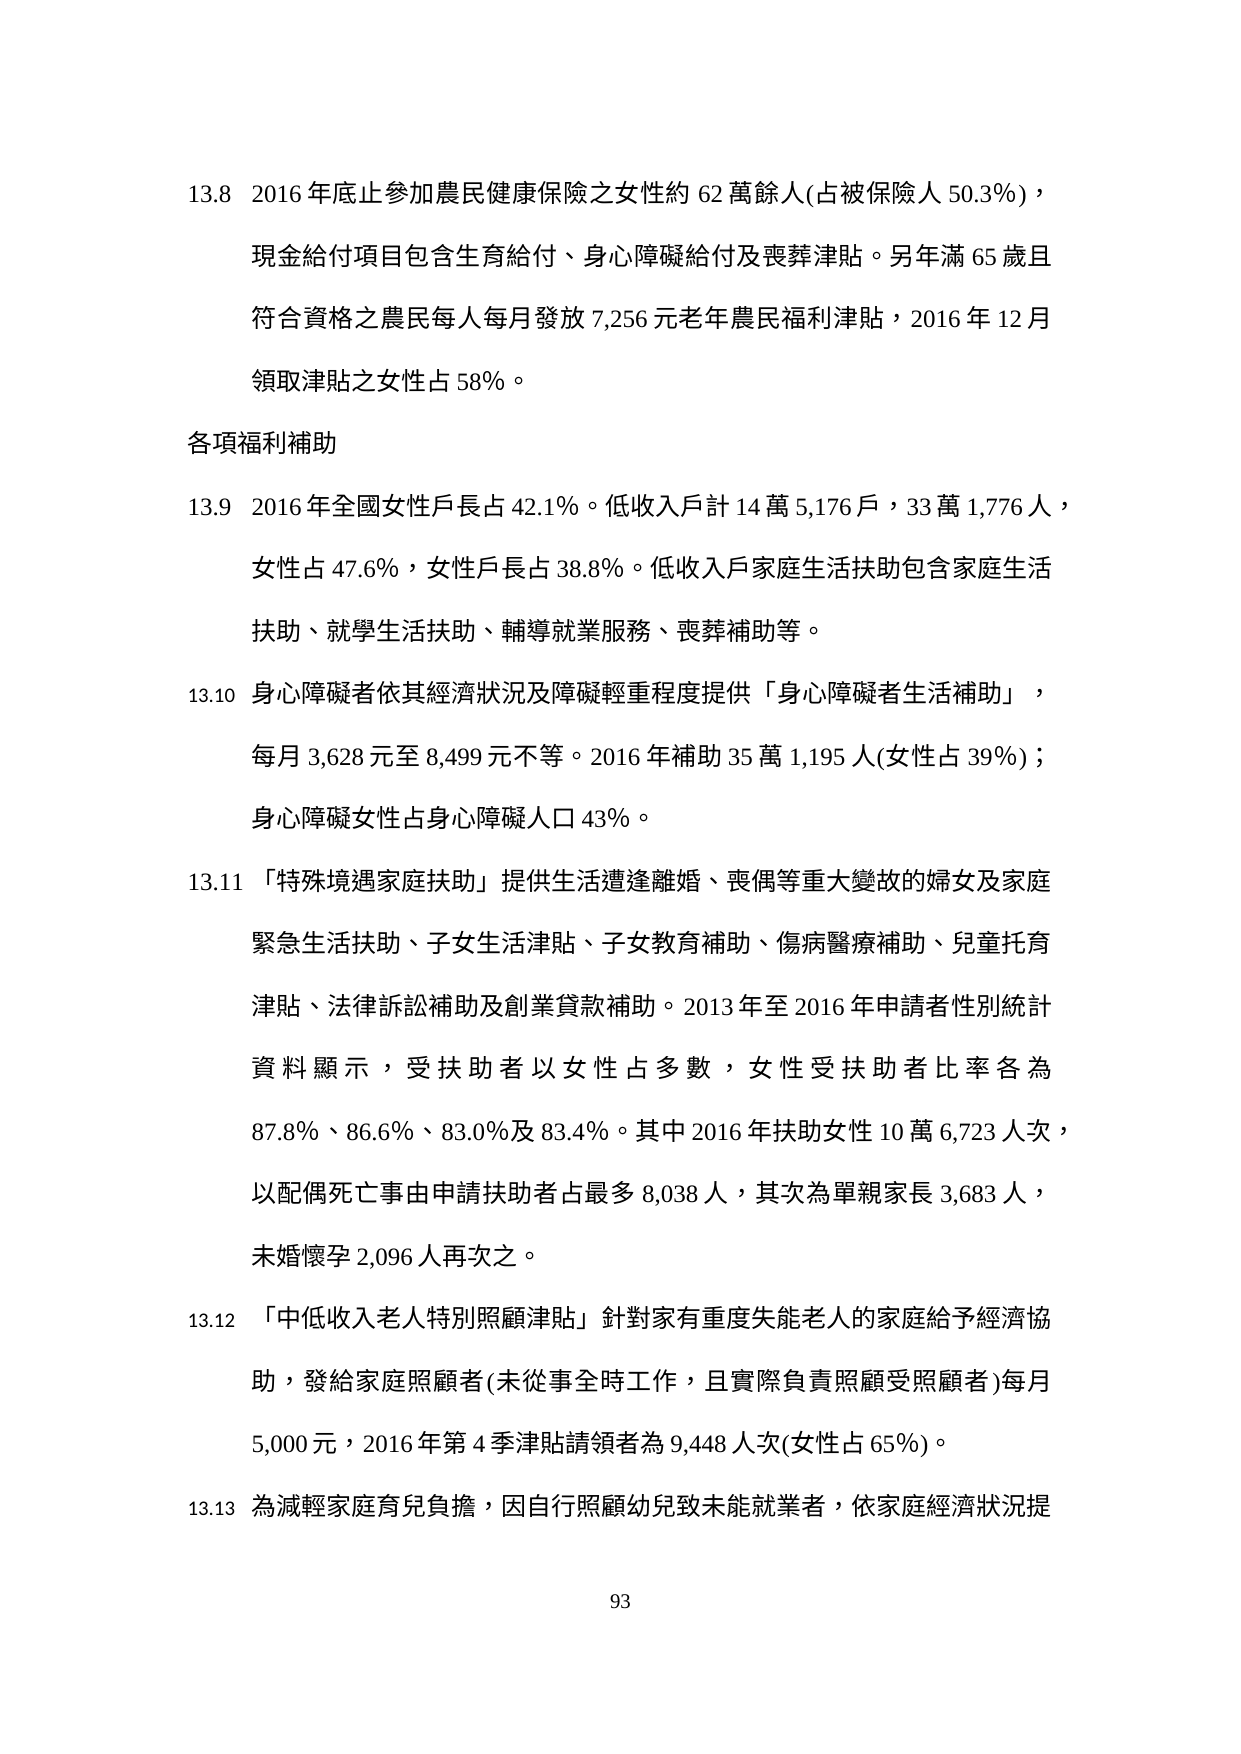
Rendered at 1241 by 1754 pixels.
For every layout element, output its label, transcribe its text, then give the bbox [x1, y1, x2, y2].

list 2016年全國女性戶長占42.1％。低收入戶計14萬5,176戶，33萬1,776人，女性占47.6％，女性戶長占38.8％。低收入戶家庭生活扶助包含家庭生活扶助、就學生活扶助、輔導就業服務、喪葬補助等。 [187, 462, 1053, 650]
list 「特殊境遇家庭扶助」提供生活遭逢離婚、喪偶等重大變故的婦女及家庭緊急生活扶助、子女生活津貼、子女教育補助、傷病醫療補助、兒童托育津貼、法律訴訟補助及創業貸款補助。2013年至2016年申請者性別統計資料顯示，受扶助者以女性占多數，女性受扶助者比率各為87.8％、86.6％、83.0％及83.4％。其中2016年扶助女性10萬6,723人次，以配偶死亡事由申請扶助者占最多8,038人，其次為單親家長3,683人，未婚懷孕2,096人再次之。 [187, 837, 1053, 1275]
list 為減輕家庭育兒負擔，因自行照顧幼兒致未能就業者，依家庭經濟狀況提 [187, 1462, 1053, 1525]
list 「中低收入老人特別照顧津貼」針對家有重度失能老人的家庭給予經濟協助，發給家庭照顧者(未從事全時工作，且實際負責照顧受照顧者)每月5,000元，2016年第4季津貼請領者為9,448人次(女性占65％)。 [187, 1275, 1053, 1462]
list 身心障礙者依其經濟狀況及障礙輕重程度提供「身心障礙者生活補助」，每月3,628元至8,499元不等。2016年補助35萬1,195人(女性占39％)；身心障礙女性占身心障礙人口43％。 [187, 650, 1053, 837]
list 2016年底止參加農民健康保險之女性約62萬餘人(占被保險人50.3％)，現金給付項目包含生育給付、身心障礙給付及喪葬津貼。另年滿65歲且符合資格之農民每人每月發放7,256元老年農民福利津貼，2016年12月領取津貼之女性占58％。 [187, 150, 1053, 400]
text 各項福利補助 [187, 400, 1053, 462]
